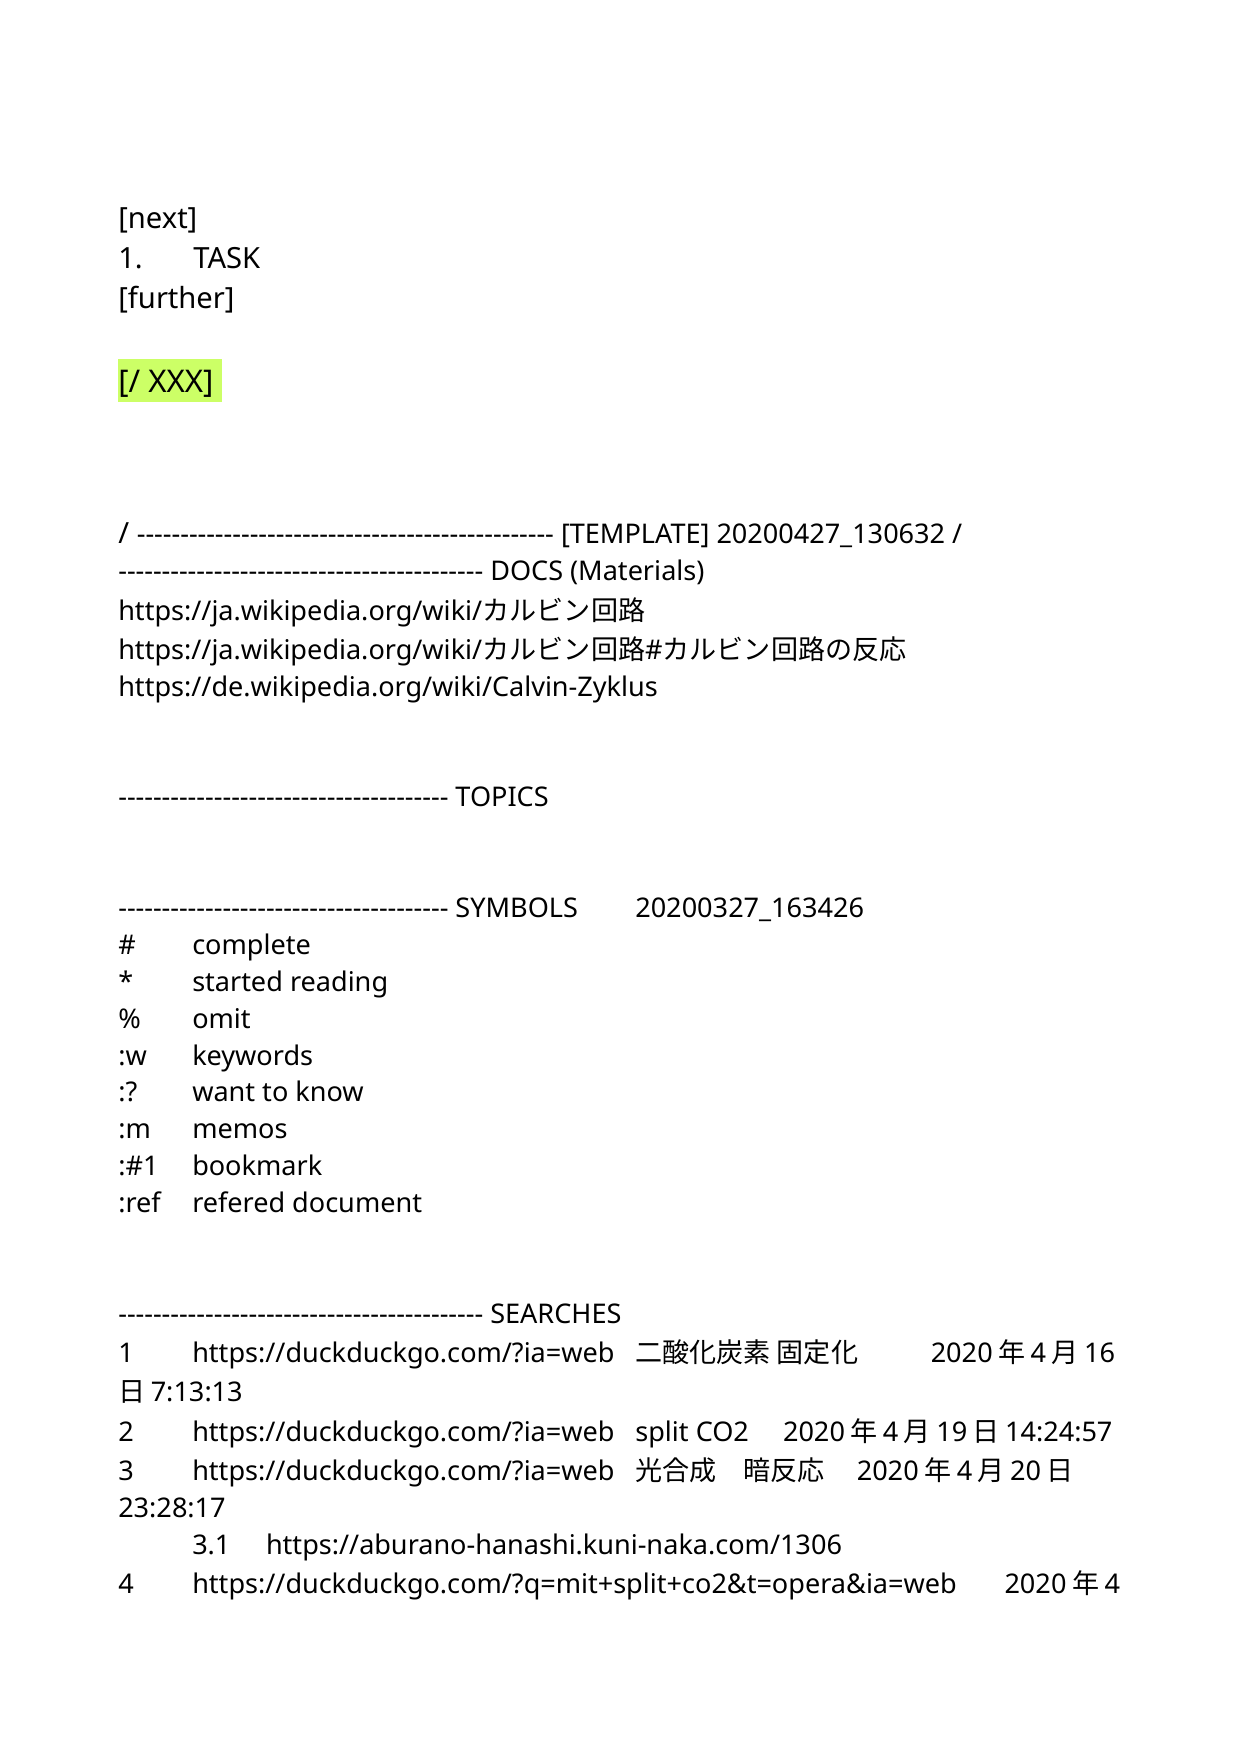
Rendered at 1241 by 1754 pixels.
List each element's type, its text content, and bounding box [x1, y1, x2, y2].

text https://de.wikipedia.org/wiki/Calvin-Zyklus [118, 667, 1122, 704]
text :w keywords [118, 1036, 1122, 1073]
text -------------------------------------- TOPICS [118, 778, 1122, 815]
text # complete [118, 925, 1122, 962]
text 2 https://duckduckgo.com/?ia=web split CO2 2020年4月19日14:24:57 [118, 1410, 1122, 1449]
text :ref refered document [118, 1183, 1122, 1220]
text :? want to know [118, 1073, 1122, 1110]
text :m memos [118, 1110, 1122, 1147]
text 1 https://duckduckgo.com/?ia=web 二酸化炭素 固定化 2020年4月16日7:13:13 [118, 1331, 1122, 1410]
text 3 https://duckduckgo.com/?ia=web 光合成 暗反応 2020年4月20日23:28:17 [118, 1449, 1122, 1525]
text https://ja.wikipedia.org/wiki/カルビン回路 [118, 588, 1122, 628]
text -------------------------------------- SYMBOLS 20200327_163426 [118, 888, 1122, 925]
text * started reading [118, 962, 1122, 999]
text :#1 bookmark [118, 1147, 1122, 1183]
text [/ XXX] [118, 317, 1122, 402]
text [further] [118, 277, 1122, 317]
text [next] [118, 197, 1122, 237]
text % omit [118, 999, 1122, 1036]
text 4 https://duckduckgo.com/?q=mit+split+co2&t=opera&ia=web 2020年4 [118, 1562, 1122, 1602]
text / ------------------------------------------------ [TEMPLATE] 20200427_130632 / [118, 512, 1122, 552]
list TASK [118, 237, 1122, 277]
text ------------------------------------------ SEARCHES [118, 1294, 1122, 1331]
text ------------------------------------------ DOCS (Materials) [118, 552, 1122, 588]
text https://ja.wikipedia.org/wiki/カルビン回路#カルビン回路の反応 [118, 628, 1122, 667]
text 3.1 https://aburano-hanashi.kuni-naka.com/1306 [118, 1525, 1122, 1562]
